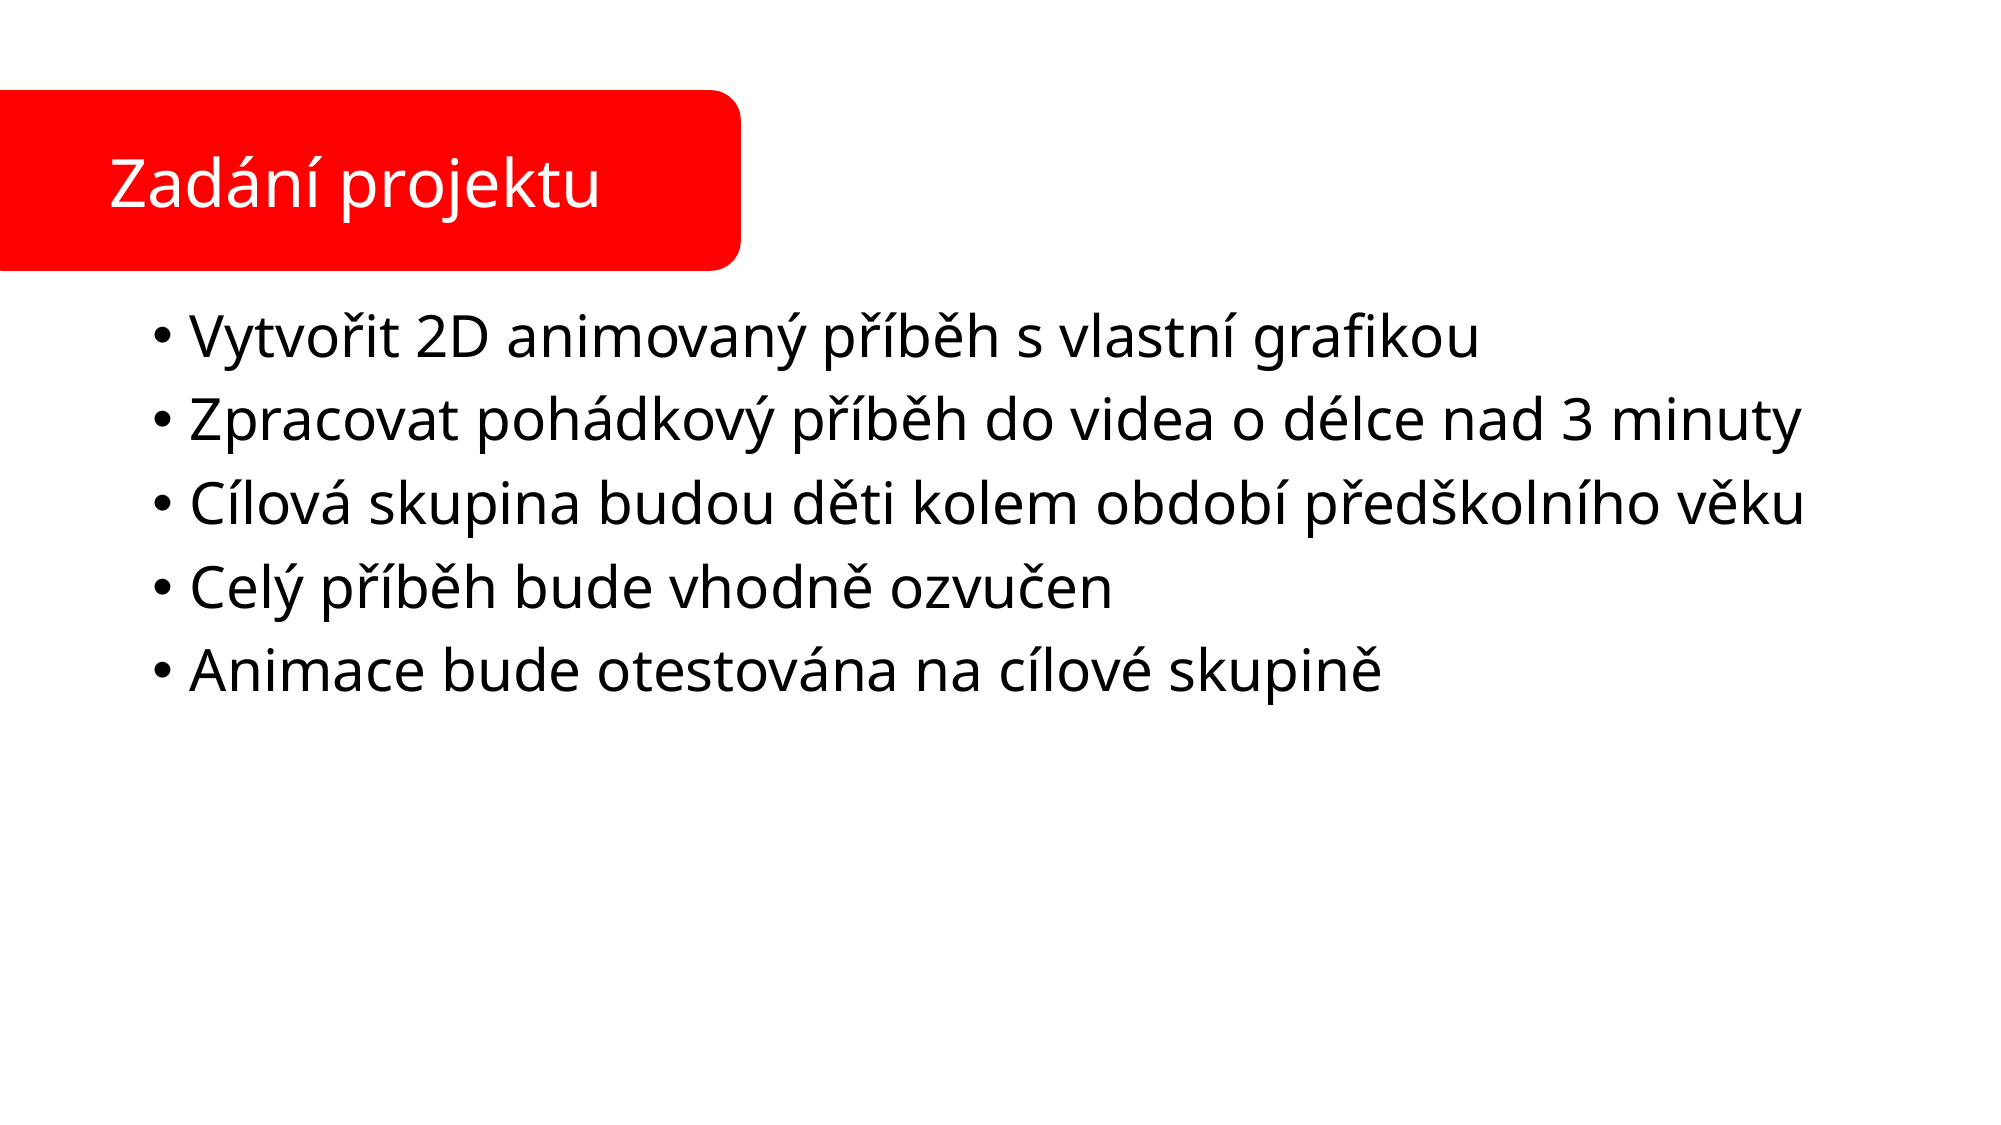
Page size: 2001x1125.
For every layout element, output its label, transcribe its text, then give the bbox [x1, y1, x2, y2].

list Vytvořit 2D animovaný příběh s vlastní grafikou Zpracovat pohádkový příběh do videa o délce nad 3 minuty Cílová skupina budou děti kolem období předškolního věku Celý příběh bude vhodně ozvučen Animace bude otestována na cílové skupině [137, 299, 1863, 1014]
text_box Zadání projektu [0, 90, 741, 271]
